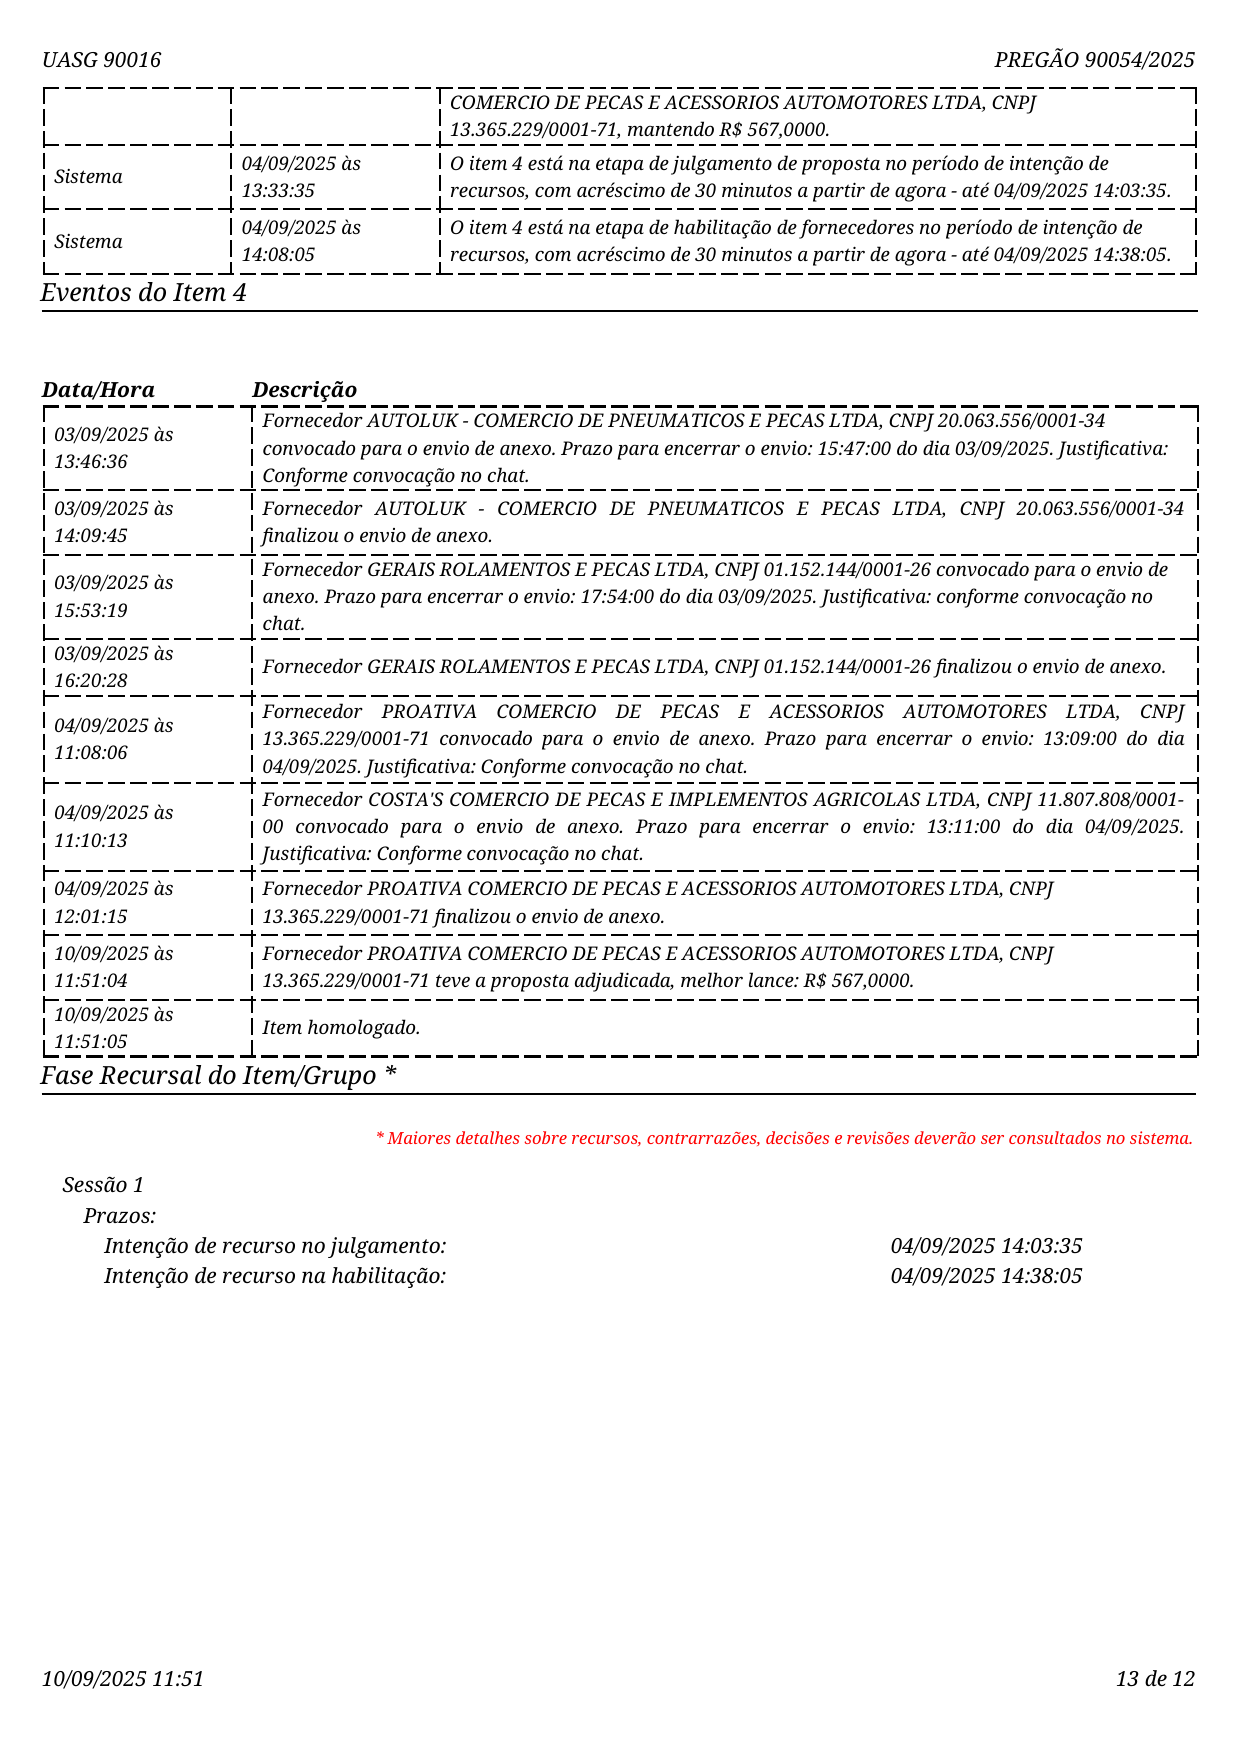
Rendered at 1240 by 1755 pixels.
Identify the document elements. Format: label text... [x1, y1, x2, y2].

table_cell 04/09/2025 às 11:10:13 [44, 782, 252, 869]
table_cell 10/09/2025 às 11:51:04 [44, 934, 252, 999]
table_cell O item 4 está na etapa de habilitação de fornecedores no período de intenção de recursos, com acréscimo de 30 minutos a partir de agora - até 04/09/2025 14:38:05. [440, 208, 1196, 273]
table_cell 03/09/2025 às 15:53:19 [44, 554, 252, 638]
text * Maiores detalhes sobre recursos, contrarrazões, decisões e revisões deverão ser consultados no sistema. [42, 1126, 1196, 1149]
table_cell Fornecedor AUTOLUK - COMERCIO DE PNEUMATICOS E PECAS LTDA, CNPJ 20.063.556/0001-34 finalizou o envio de anexo. [252, 489, 1198, 554]
table_cell 04/09/2025 14:03:35 [518, 1231, 1085, 1261]
table_cell 04/09/2025 às 12:01:15 [44, 870, 252, 934]
table_cell [231, 87, 439, 144]
table_cell Fornecedor PROATIVA COMERCIO DE PECAS E ACESSORIOS AUTOMOTORES LTDA, CNPJ 13.365.229/0001-71 teve a proposta adjudicada, melhor lance: R$ 567,0000. [252, 934, 1198, 999]
table_cell 04/09/2025 às 13:33:35 [231, 144, 439, 208]
table_cell Fornecedor GERAIS ROLAMENTOS E PECAS LTDA, CNPJ 01.152.144/0001-26 convocado para o envio de anexo. Prazo para encerrar o envio: 17:54:00 do dia 03/09/2025. Justificativa: conforme convocação no chat. [252, 554, 1198, 638]
table_header 03/09/2025 às 13:46:36 [44, 405, 252, 489]
table_cell 04/09/2025 às 14:08:05 [231, 208, 439, 273]
table_cell O item 4 está na etapa de julgamento de proposta no período de intenção de recursos, com acréscimo de 30 minutos a partir de agora - até 04/09/2025 14:03:35. [440, 144, 1196, 208]
table_cell Sistema [44, 208, 231, 273]
table_cell Item homologado. [252, 999, 1198, 1055]
table_cell 10/09/2025 às 11:51:05 [44, 999, 252, 1055]
table_header [518, 1170, 1085, 1231]
text Eventos do Item 4 [40, 275, 1198, 309]
table_cell [44, 87, 231, 144]
text Fase Recursal do Item/Grupo * [40, 1057, 1198, 1092]
table_cell Intenção de recurso na habilitação: [63, 1261, 518, 1291]
table_cell Sistema [44, 144, 231, 208]
table_cell 04/09/2025 14:38:05 [518, 1261, 1085, 1291]
table_cell Fornecedor COSTA'S COMERCIO DE PECAS E IMPLEMENTOS AGRICOLAS LTDA, CNPJ 11.807.808/0001-00 convocado para o envio de anexo. Prazo para encerrar o envio: 13:11:00 do dia 04/09/2025. Justificativa: Conforme convocação no chat. [252, 782, 1198, 869]
table_cell Fornecedor GERAIS ROLAMENTOS E PECAS LTDA, CNPJ 01.152.144/0001-26 finalizou o envio de anexo. [252, 638, 1198, 694]
table_cell Fornecedor PROATIVA COMERCIO DE PECAS E ACESSORIOS AUTOMOTORES LTDA, CNPJ 13.365.229/0001-71 finalizou o envio de anexo. [252, 870, 1198, 934]
table_header Fornecedor AUTOLUK - COMERCIO DE PNEUMATICOS E PECAS LTDA, CNPJ 20.063.556/0001-34 convocado para o envio de anexo. Prazo para encerrar o envio: 15:47:00 do dia 03/09/2025. Justificativa: Conforme convocação no chat. [252, 405, 1198, 489]
table_cell COMERCIO DE PECAS E ACESSORIOS AUTOMOTORES LTDA, CNPJ 13.365.229/0001-71, mantendo R$ 567,0000. [440, 87, 1196, 144]
table_cell 03/09/2025 às 16:20:28 [44, 638, 252, 694]
table_cell Fornecedor PROATIVA COMERCIO DE PECAS E ACESSORIOS AUTOMOTORES LTDA, CNPJ 13.365.229/0001-71 convocado para o envio de anexo. Prazo para encerrar o envio: 13:09:00 do dia 04/09/2025. Justificativa: Conforme convocação no chat. [252, 695, 1198, 782]
table_header Sessão 1 Prazos: [63, 1170, 518, 1231]
text Data/Hora Descrição [42, 375, 1198, 403]
table_cell Intenção de recurso no julgamento: [63, 1231, 518, 1261]
table_cell 03/09/2025 às 14:09:45 [44, 489, 252, 554]
table_cell 04/09/2025 às 11:08:06 [44, 695, 252, 782]
